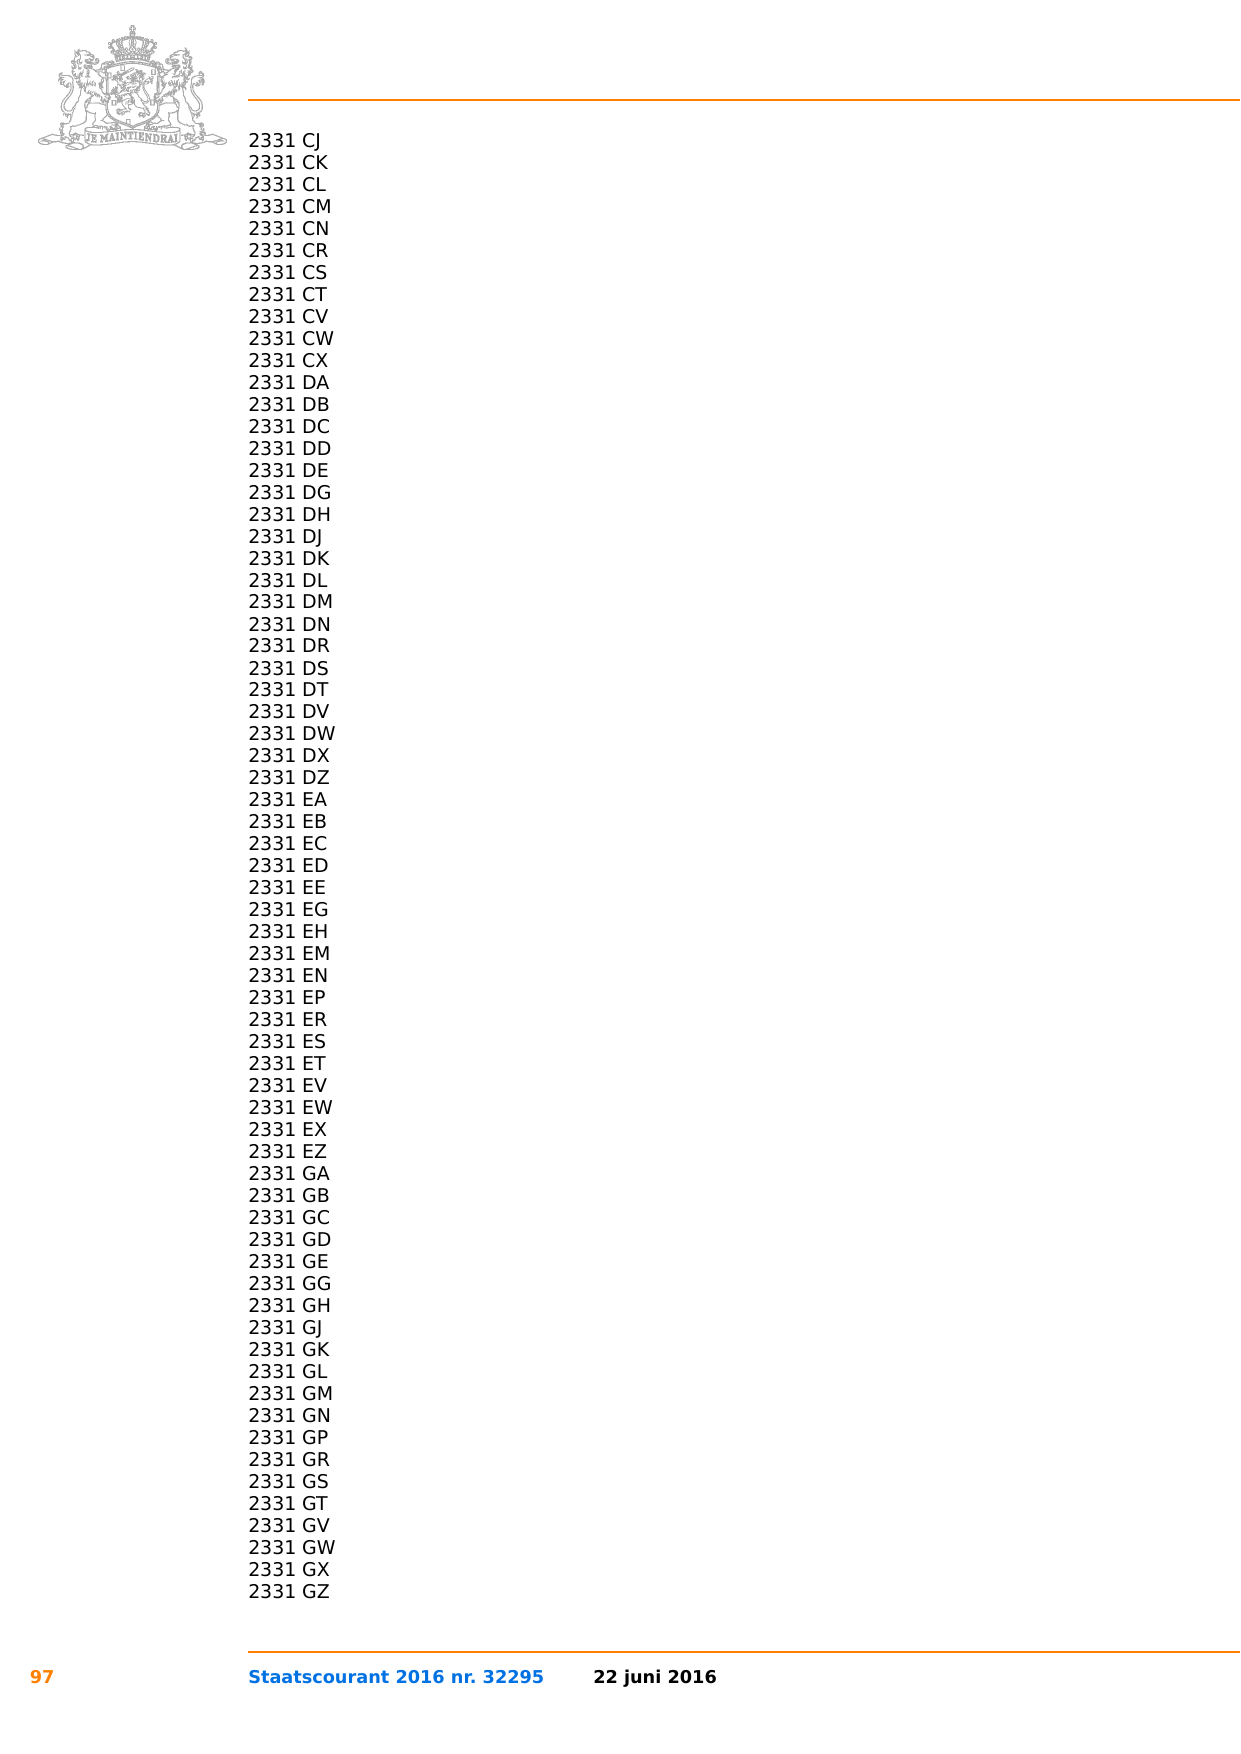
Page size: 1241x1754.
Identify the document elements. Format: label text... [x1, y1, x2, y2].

text 2331 DN [248, 613, 1163, 635]
text 2331 DC [248, 416, 1163, 438]
text 2331 GE [248, 1251, 1163, 1273]
text 2331 EC [248, 833, 1163, 855]
text 2331 GS [248, 1471, 1163, 1493]
text 2331 CN [248, 218, 1163, 240]
text 2331 EP [248, 987, 1163, 1009]
text 2331 CS [248, 262, 1163, 284]
text 2331 GR [248, 1449, 1163, 1471]
text 2331 GA [248, 1163, 1163, 1185]
text 2331 GJ [248, 1317, 1163, 1339]
text 2331 DB [248, 394, 1163, 416]
text 2331 DX [248, 745, 1163, 767]
text 2331 DE [248, 459, 1163, 482]
text 2331 CJ [248, 130, 1163, 152]
text 2331 EG [248, 899, 1163, 921]
text 2331 CL [248, 174, 1163, 196]
text 2331 DA [248, 372, 1163, 394]
text 2331 DL [248, 569, 1163, 591]
text 2331 EN [248, 965, 1163, 987]
text 2331 CW [248, 328, 1163, 350]
text 2331 GG [248, 1273, 1163, 1295]
text 2331 GW [248, 1537, 1163, 1558]
text 2331 EM [248, 943, 1163, 965]
text 2331 CT [248, 284, 1163, 306]
text 2331 CR [248, 240, 1163, 262]
text 2331 DZ [248, 767, 1163, 789]
text 2331 GB [248, 1185, 1163, 1207]
text 2331 DV [248, 701, 1163, 723]
text 2331 EA [248, 789, 1163, 811]
text 2331 ES [248, 1031, 1163, 1053]
text 2331 ED [248, 855, 1163, 877]
text 2331 ET [248, 1053, 1163, 1075]
text 2331 DS [248, 657, 1163, 679]
text 2331 GT [248, 1493, 1163, 1514]
text 2331 GH [248, 1295, 1163, 1317]
picture [38, 25, 227, 150]
text 2331 DK [248, 547, 1163, 569]
text 2331 DH [248, 503, 1163, 526]
text 2331 GC [248, 1207, 1163, 1229]
text 2331 GP [248, 1427, 1163, 1449]
text 2331 EZ [248, 1141, 1163, 1163]
text 2331 DG [248, 482, 1163, 503]
text 2331 GX [248, 1558, 1163, 1581]
text 2331 GZ [248, 1581, 1163, 1602]
text 2331 GK [248, 1339, 1163, 1361]
text 2331 ER [248, 1009, 1163, 1031]
text 2331 EV [248, 1075, 1163, 1097]
text 2331 EX [248, 1119, 1163, 1141]
text 2331 GL [248, 1361, 1163, 1383]
text 2331 GV [248, 1514, 1163, 1537]
text 2331 DT [248, 679, 1163, 701]
text 2331 EB [248, 811, 1163, 833]
text 2331 GM [248, 1383, 1163, 1405]
text 2331 DM [248, 591, 1163, 613]
text 2331 EH [248, 921, 1163, 943]
text 2331 EE [248, 877, 1163, 899]
text 2331 CV [248, 306, 1163, 328]
text 2331 DJ [248, 526, 1163, 547]
text 2331 GN [248, 1405, 1163, 1427]
text 2331 CX [248, 350, 1163, 372]
text 2331 DR [248, 635, 1163, 657]
text 2331 DD [248, 438, 1163, 459]
text 2331 CM [248, 196, 1163, 218]
text 2331 GD [248, 1229, 1163, 1251]
text 2331 CK [248, 152, 1163, 174]
text 2331 EW [248, 1097, 1163, 1119]
text 2331 DW [248, 723, 1163, 745]
